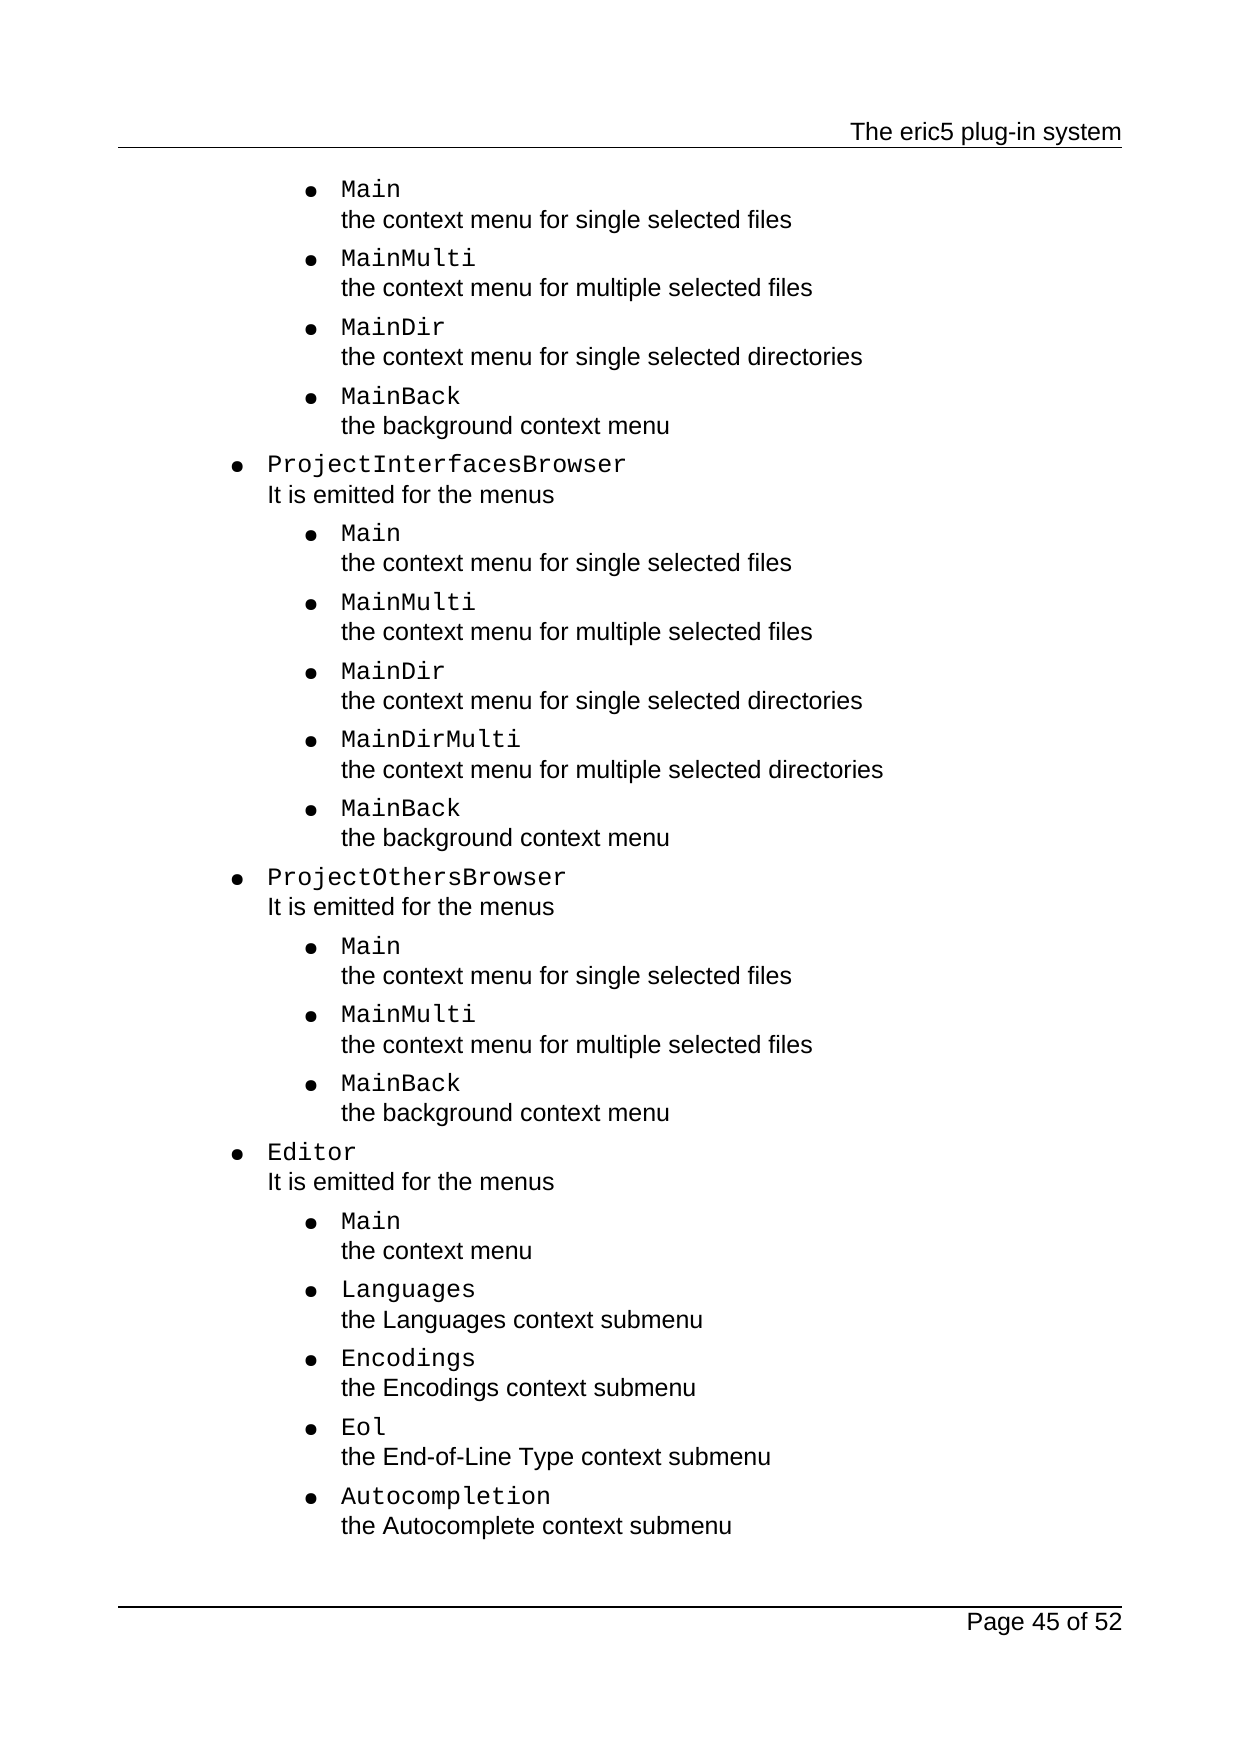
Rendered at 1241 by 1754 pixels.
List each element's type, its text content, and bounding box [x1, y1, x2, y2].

list Encodings the Encodings context submenu [303, 1346, 1122, 1402]
list MainBack the background context menu [303, 383, 1122, 439]
list Languages the Languages context submenu [303, 1277, 1122, 1333]
list MainDir the context menu for single selected directories [303, 658, 1122, 714]
list MainDir the context menu for single selected directories [303, 314, 1122, 371]
list Eol the End-of-Line Type context submenu [303, 1414, 1122, 1471]
list MainDirMulti the context menu for multiple selected directories [303, 727, 1122, 783]
list MainMulti the context menu for multiple selected files [303, 1002, 1122, 1058]
list Editor It is emitted for the menus [229, 1139, 1122, 1196]
list MainBack the background context menu [303, 796, 1122, 852]
list ProjectInterfacesBrowser It is emitted for the menus [229, 452, 1122, 508]
list Autocompletion the Autocomplete context submenu [303, 1483, 1122, 1539]
list MainMulti the context menu for multiple selected files [303, 589, 1122, 646]
list Main the context menu for single selected files [303, 177, 1122, 233]
list ProjectOthersBrowser It is emitted for the menus [229, 864, 1122, 921]
list MainMulti the context menu for multiple selected files [303, 246, 1122, 302]
list Main the context menu [303, 1208, 1122, 1264]
list Main the context menu for single selected files [303, 933, 1122, 989]
list MainBack the background context menu [303, 1071, 1122, 1127]
list Main the context menu for single selected files [303, 521, 1122, 577]
